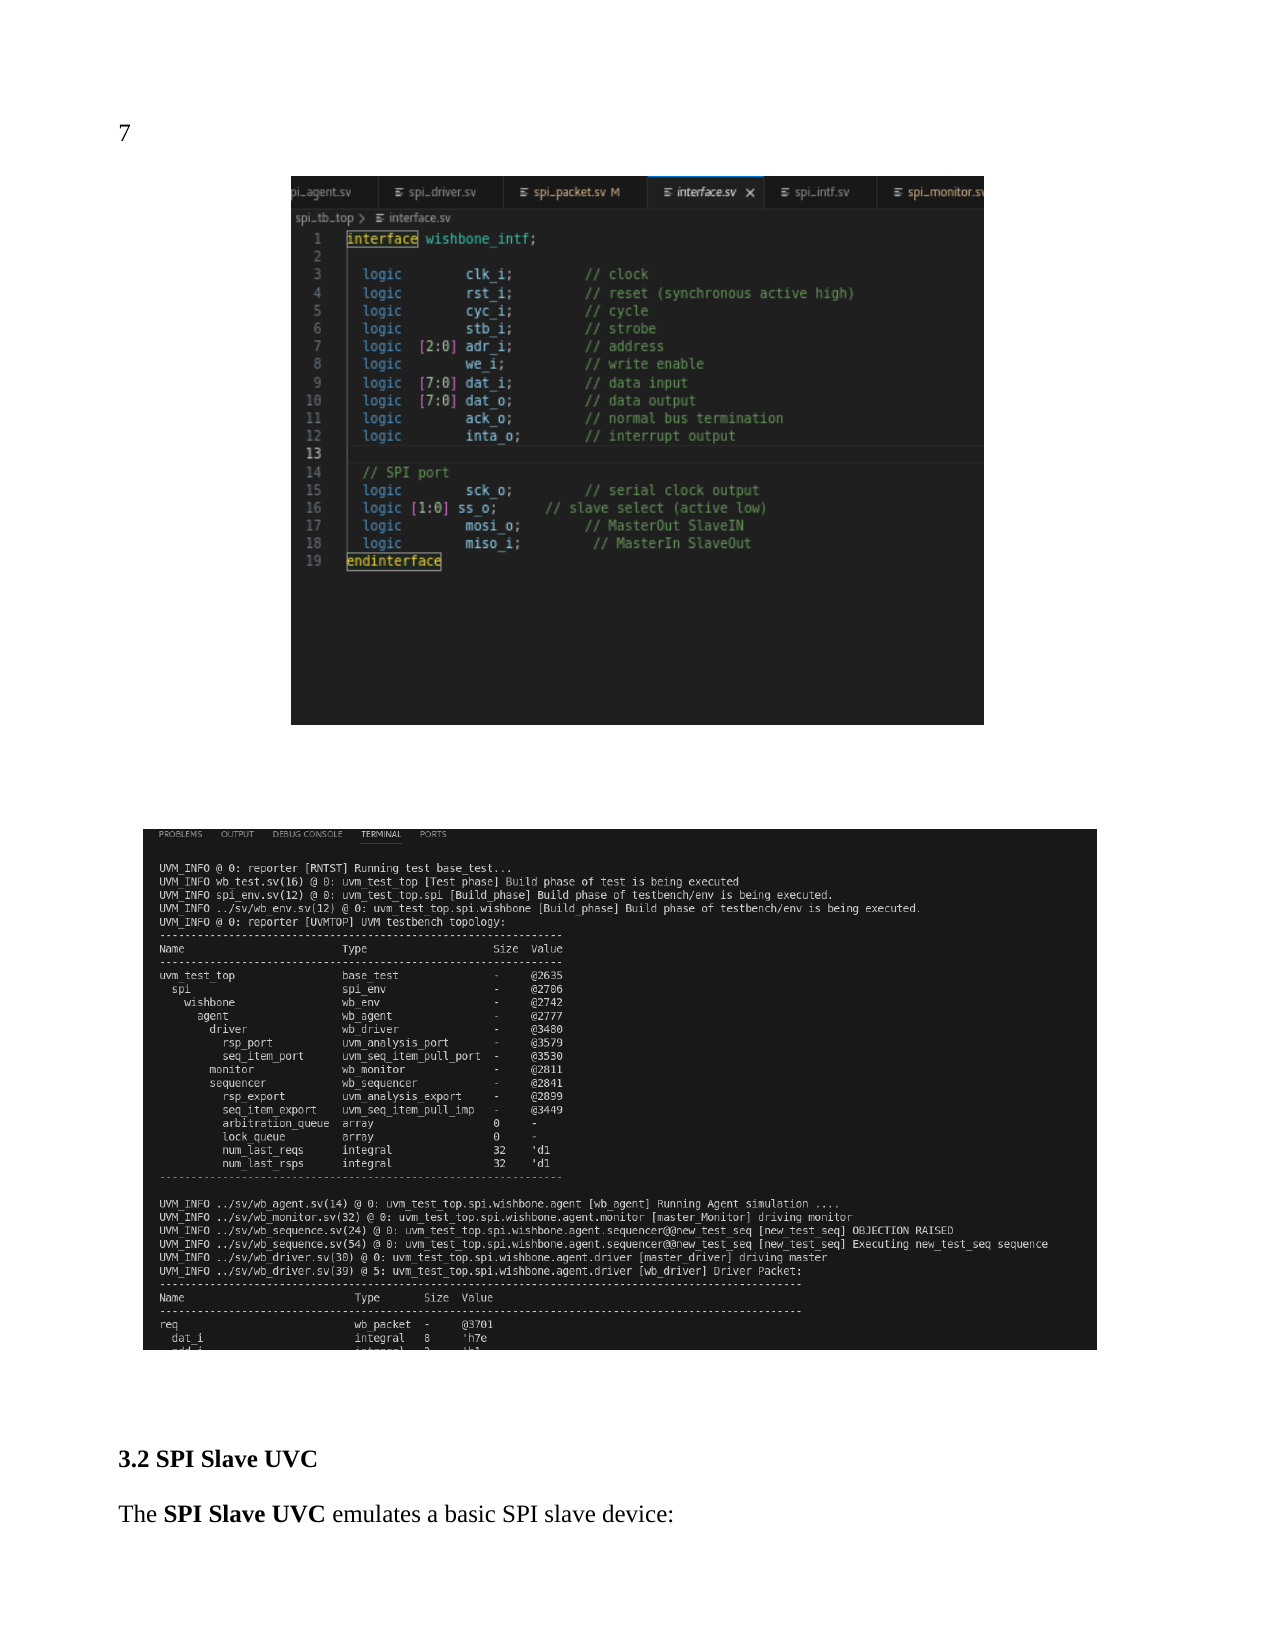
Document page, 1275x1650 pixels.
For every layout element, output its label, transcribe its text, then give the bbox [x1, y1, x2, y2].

subtitle 3.2 SPI Slave UVC [118, 1444, 1157, 1472]
picture [291, 176, 984, 725]
picture [143, 829, 1097, 1350]
text The SPI Slave UVC emulates a basic SPI slave device: [118, 1499, 1157, 1528]
